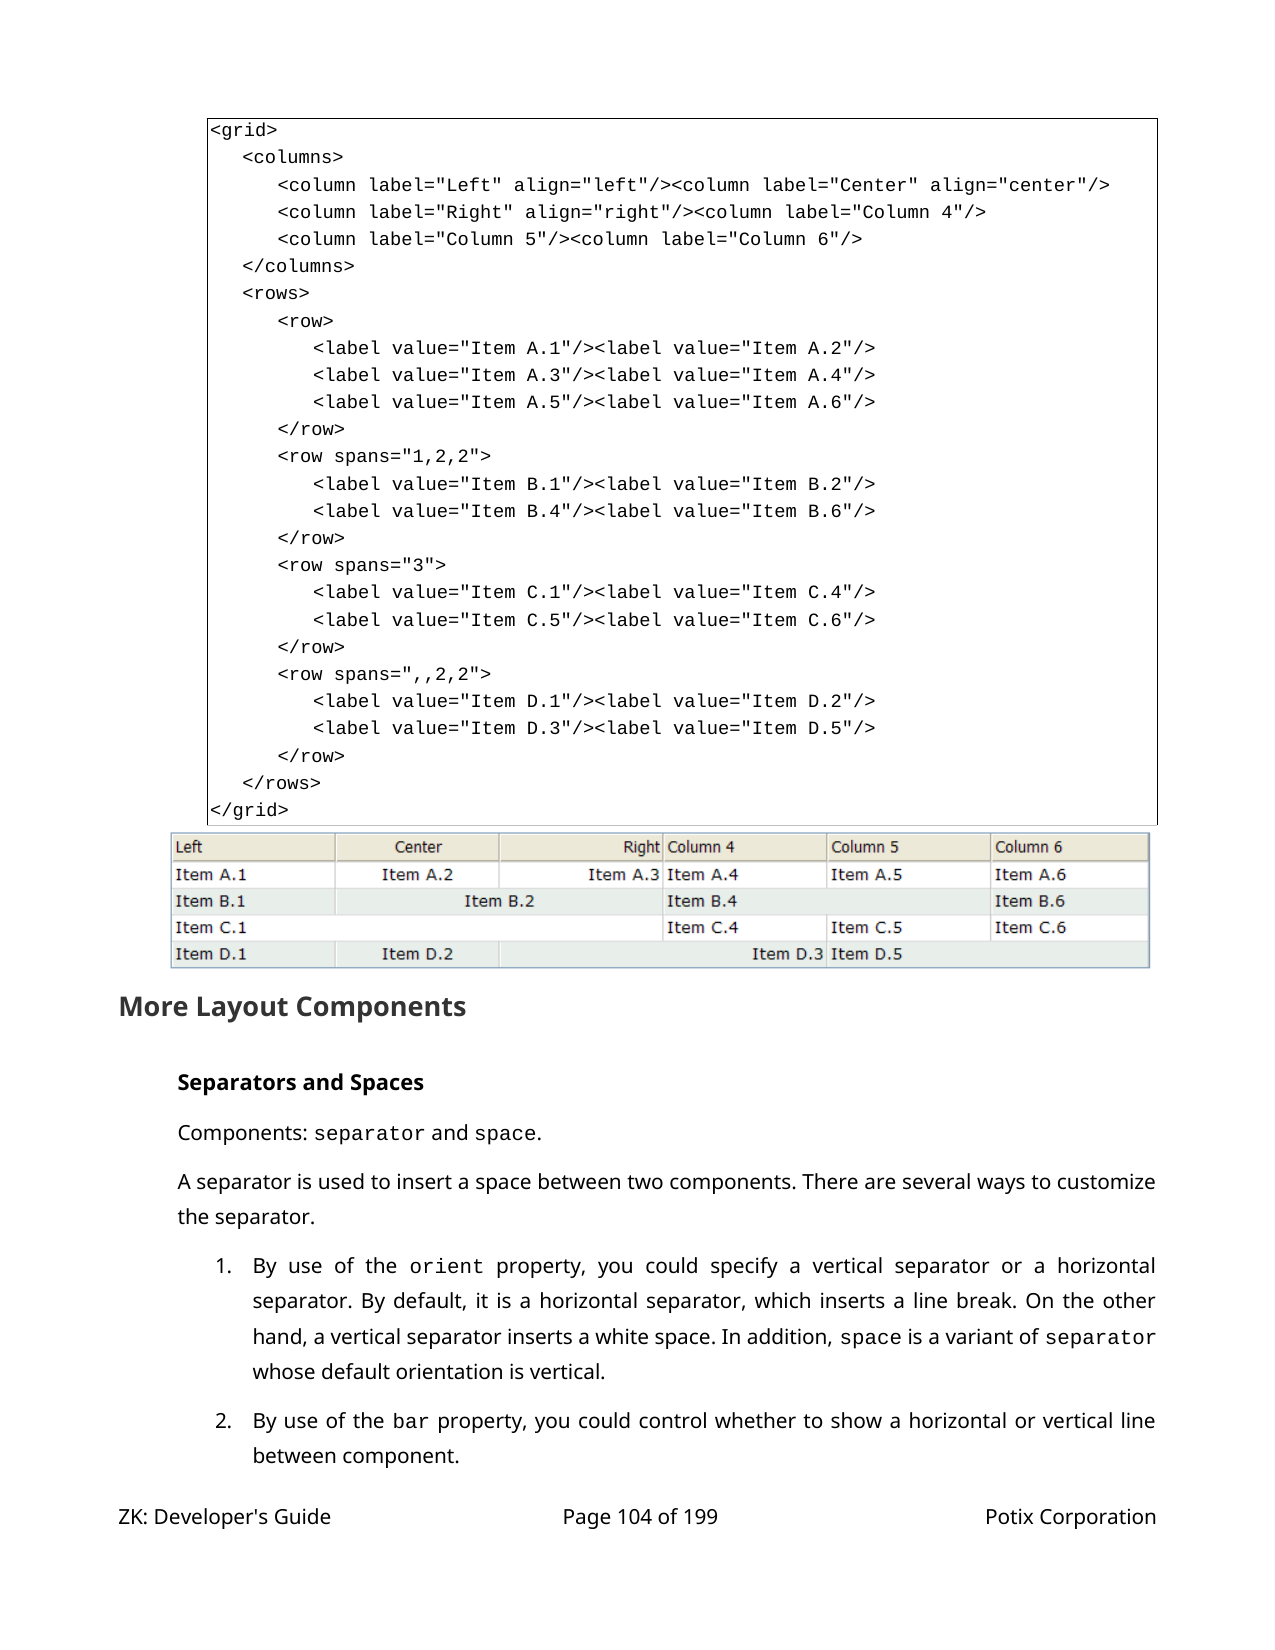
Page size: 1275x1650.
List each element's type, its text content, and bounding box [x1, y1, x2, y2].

text <label value="Item A.1"/><label value="Item A.2"/> [208, 336, 1157, 360]
text <row> [208, 308, 1157, 333]
text <label value="Item C.1"/><label value="Item C.4"/> [208, 580, 1157, 604]
subtitle Separators and Spaces [177, 1067, 1157, 1097]
text </columns> [208, 254, 1157, 278]
text <label value="Item B.1"/><label value="Item B.2"/> [208, 472, 1157, 496]
text <label value="Item C.5"/><label value="Item C.6"/> [208, 607, 1157, 632]
text </row> [208, 417, 1157, 441]
text <label value="Item D.3"/><label value="Item D.5"/> [208, 716, 1157, 741]
text <row spans="1,2,2"> [208, 444, 1157, 469]
list By use of the bar property, you could control whether to show a horizontal or vertical line between component. [215, 1406, 1157, 1470]
text </grid> [208, 798, 1157, 825]
list By use of the orient property, you could specify a vertical separator or a horizontal separator. By default, it is a horizontal separator, which inserts a line break. On the other hand, a vertical separator inserts a white space. In addition, space is a variant of separator whose default orientation is vertical. [215, 1251, 1157, 1386]
subtitle More Layout Components [118, 896, 1157, 1025]
text Components: separator and space. [177, 1118, 1157, 1146]
text </rows> [208, 771, 1157, 795]
text <label value="Item D.1"/><label value="Item D.2"/> [208, 689, 1157, 713]
text <label value="Item B.4"/><label value="Item B.6"/> [208, 499, 1157, 523]
text <column label="Left" align="left"/><column label="Center" align="center"/> [208, 172, 1157, 197]
text <column label="Right" align="right"/><column label="Column 4"/> [208, 200, 1157, 224]
text <row spans="3"> [208, 553, 1157, 577]
text <row spans=",,2,2"> [208, 662, 1157, 686]
picture [167, 830, 1154, 971]
text A separator is used to insert a space between two components. There are several ways to customize the separator. [177, 1167, 1157, 1230]
text <label value="Item A.3"/><label value="Item A.4"/> [208, 363, 1157, 387]
text <column label="Column 5"/><column label="Column 6"/> [208, 227, 1157, 251]
text <label value="Item A.5"/><label value="Item A.6"/> [208, 390, 1157, 414]
text <columns> [208, 145, 1157, 169]
text </row> [208, 743, 1157, 768]
text </row> [208, 526, 1157, 550]
text </row> [208, 635, 1157, 659]
text <grid> [208, 119, 1157, 142]
text <rows> [208, 281, 1157, 306]
